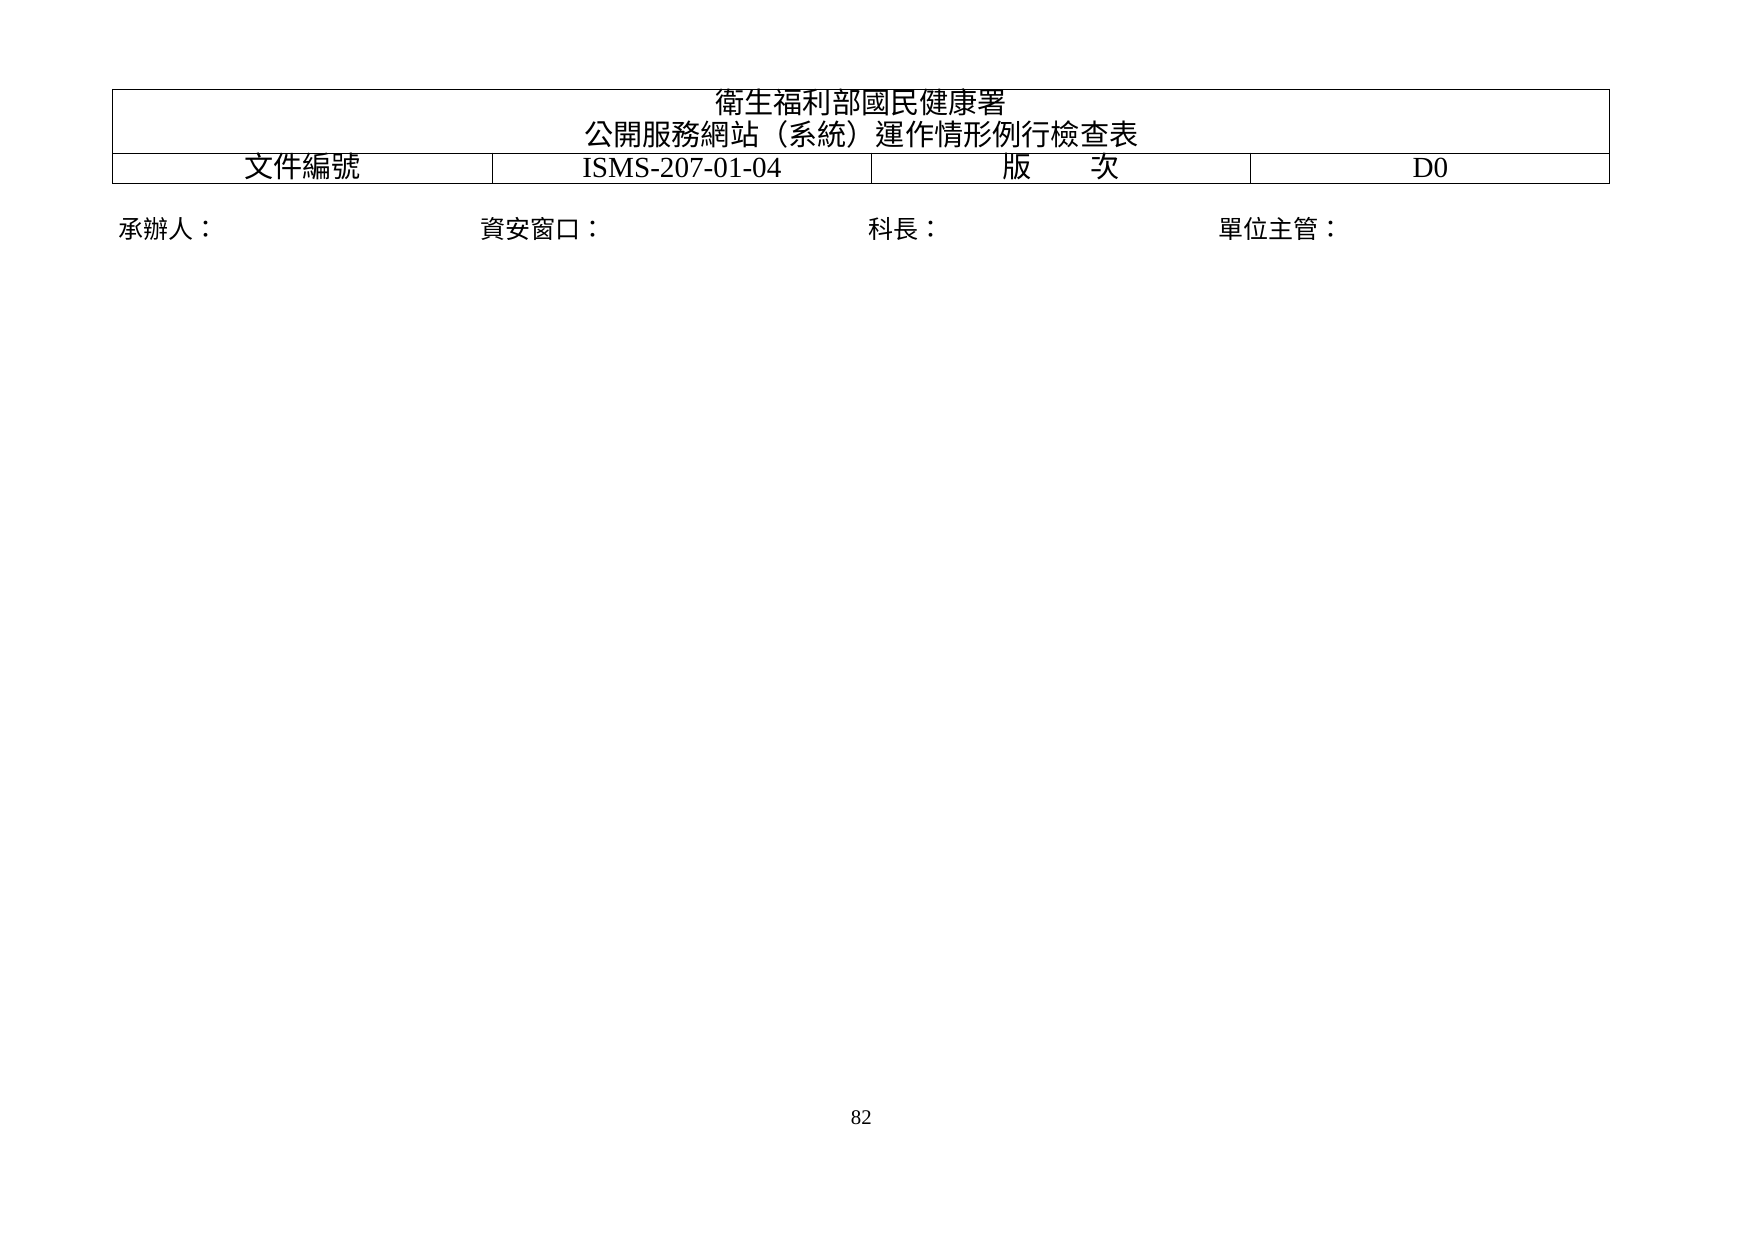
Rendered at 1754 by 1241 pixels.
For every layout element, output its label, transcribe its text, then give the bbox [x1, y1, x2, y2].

text 承辦人： 資安窗口： 科長： 單位主管： [118, 215, 1604, 244]
